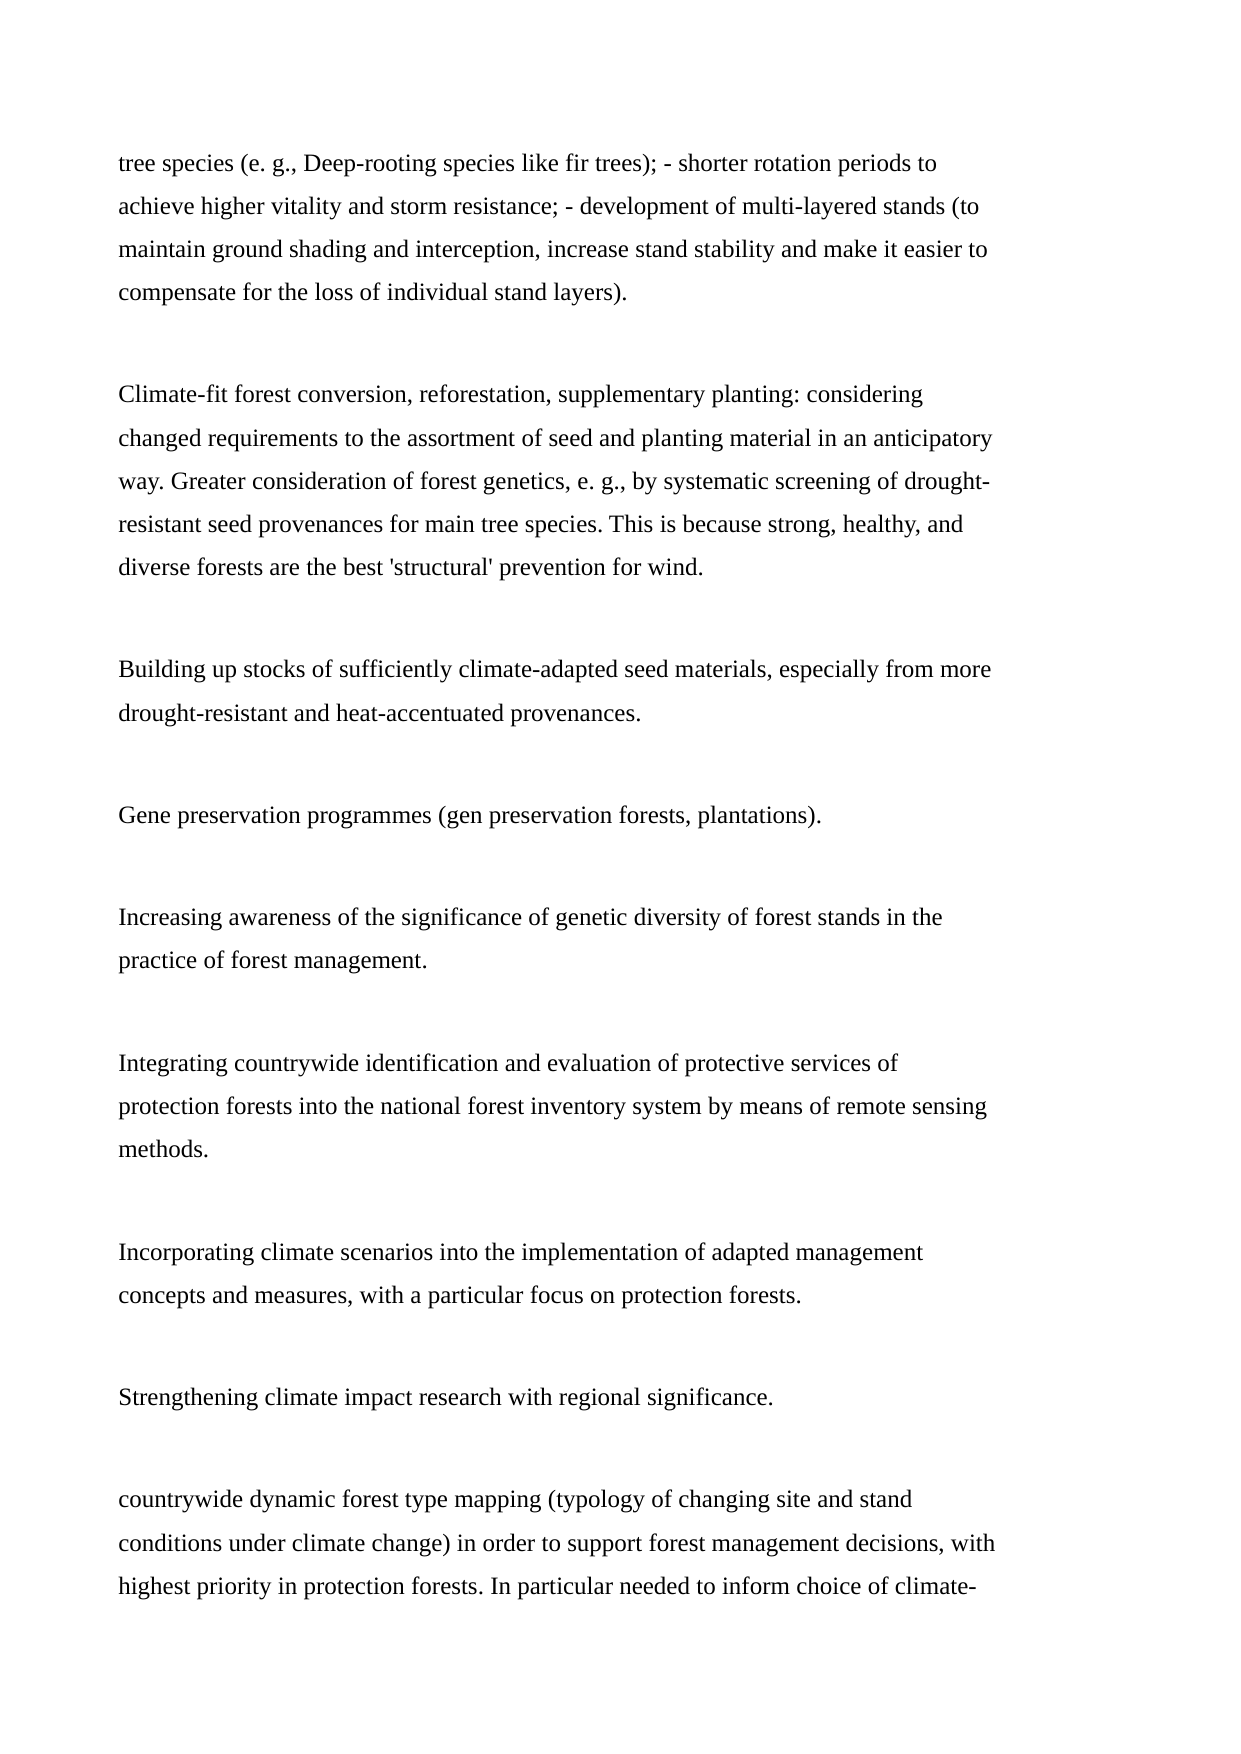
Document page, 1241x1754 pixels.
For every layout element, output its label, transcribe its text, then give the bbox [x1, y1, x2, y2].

table_cell Gene preservation programmes (gen preservation forests, plantations). [115, 770, 1004, 873]
table_cell tree species (e. g., Deep-rooting species like fir trees); - shorter rotation periods to achieve higher vitality and storm resistance; - development of multi-layered stands (to maintain ground shading and interception, increase stand stability and make it easier to compensate for the loss of individual stand layers). [115, 118, 1004, 350]
table_cell Integrating countrywide identification and evaluation of protective services of protection forests into the national forest inventory system by means of remote sensing methods. [115, 1018, 1004, 1207]
table_cell Incorporating climate scenarios into the implementation of adapted management concepts and measures, with a particular focus on protection forests. [115, 1207, 1004, 1352]
table_cell Climate-fit forest conversion, reforestation, supplementary planting: considering changed requirements to the assortment of seed and planting material in an anticipatory way. Greater consideration of forest genetics, e. g., by systematic screening of drought-resistant seed provenances for main tree species. This is because strong, healthy, and diverse forests are the best 'structural' prevention for wind. [115, 350, 1004, 625]
table_cell Increasing awareness of the significance of genetic diversity of forest stands in the practice of forest management. [115, 873, 1004, 1018]
table_cell Strengthening climate impact research with regional significance. [115, 1353, 1004, 1455]
table_cell Building up stocks of sufficiently climate-adapted seed materials, especially from more drought-resistant and heat-accentuated provenances. [115, 625, 1004, 770]
table_cell countrywide dynamic forest type mapping (typology of changing site and stand conditions under climate change) in order to support forest management decisions, with highest priority in protection forests. In particular needed to inform choice of climate- [115, 1455, 1004, 1599]
